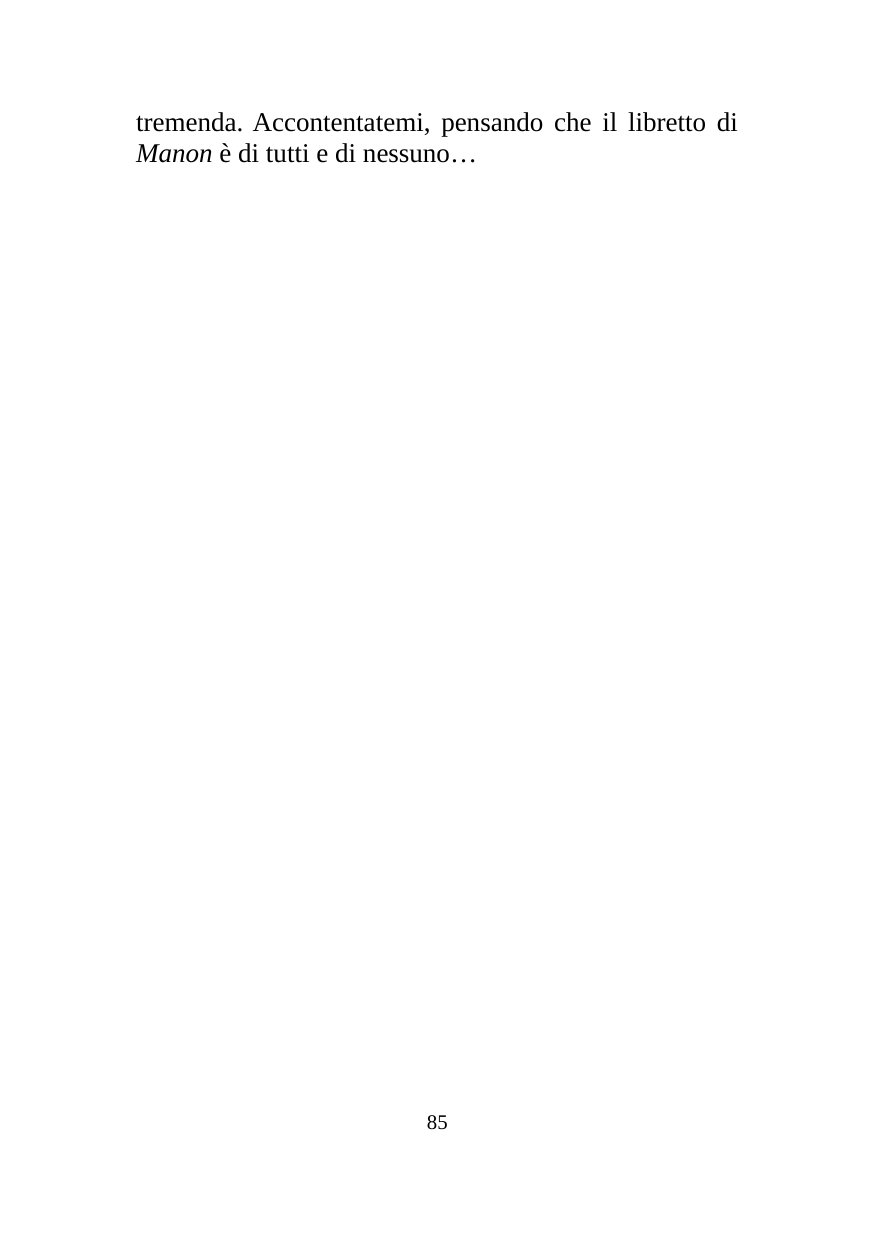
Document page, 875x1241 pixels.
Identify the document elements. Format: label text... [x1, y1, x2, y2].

text tremenda. Accontentatemi, pensando che il libretto di Manon è di tutti e di nessuno… [136, 106, 738, 168]
